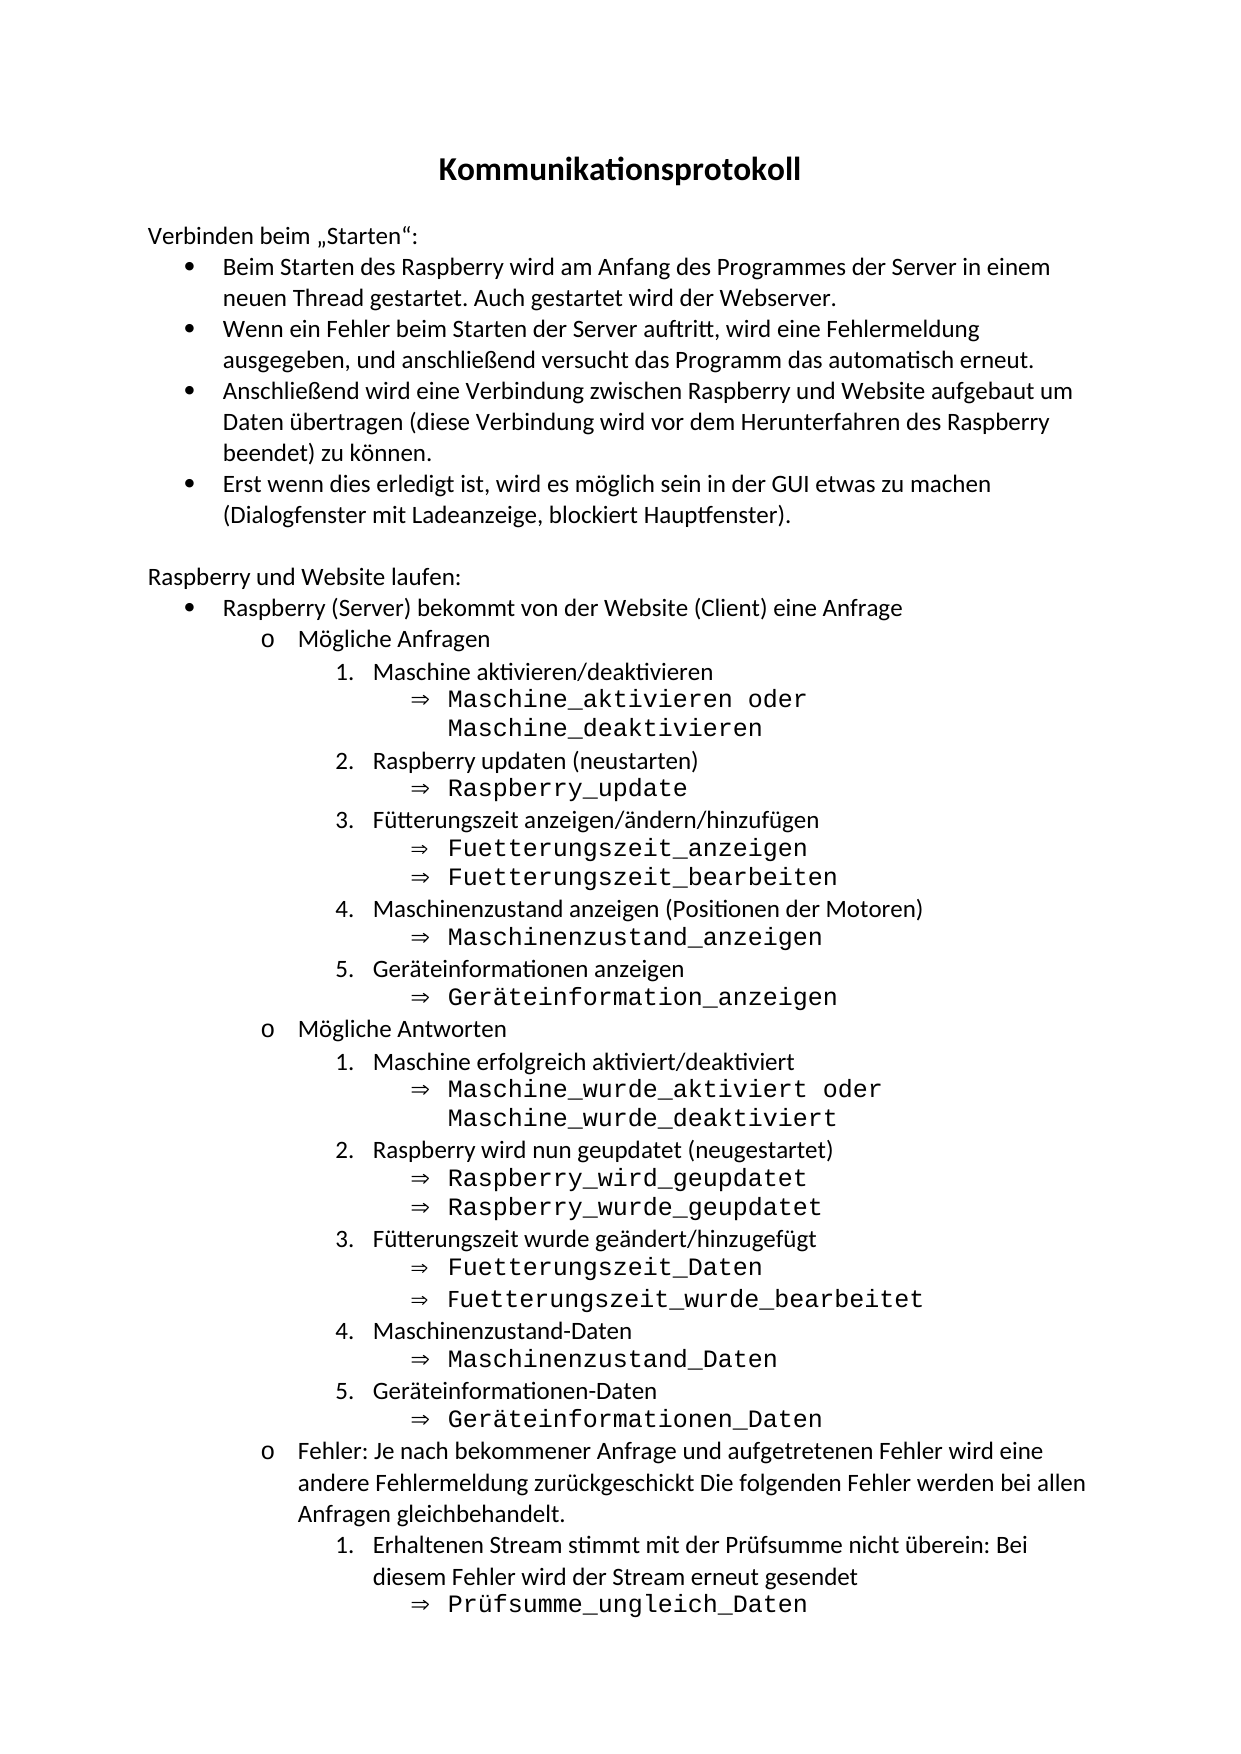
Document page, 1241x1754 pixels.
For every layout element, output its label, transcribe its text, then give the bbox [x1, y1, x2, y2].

list Raspberry_wird_geupdatet [410, 1165, 1093, 1194]
list Wenn ein Fehler beim Starten der Server auftritt, wird eine Fehlermeldung ausgegeben, und anschließend versucht das Programm das automatisch erneut. [185, 313, 1093, 375]
list Fuetterungszeit_anzeigen [410, 836, 1093, 864]
list Maschine_wurde_aktiviert oder Maschine_wurde_deaktiviert [410, 1077, 1093, 1134]
list Erhaltenen Stream stimmt mit der Prüfsumme nicht überein: Bei diesem Fehler wird der Stream erneut gesendet [335, 1529, 1093, 1591]
list Raspberry (Server) bekommt von der Website (Client) eine Anfrage [185, 593, 1093, 623]
list Maschinenzustand_anzeigen [410, 924, 1093, 953]
list Fehler: Je nach bekommener Anfrage und aufgetretenen Fehler wird eine andere Fehlermeldung zurückgeschickt Die folgenden Fehler werden bei allen Anfragen gleichbehandelt. [260, 1435, 1093, 1529]
list Fuetterungszeit_wurde_bearbeitet [410, 1283, 1093, 1315]
list Raspberry updaten (neustarten) [335, 745, 1093, 775]
list Erst wenn dies erledigt ist, wird es möglich sein in der GUI etwas zu machen (Dialogfenster mit Ladeanzeige, blockiert Hauptfenster). [185, 468, 1093, 530]
list Anschließend wird eine Verbindung zwischen Raspberry und Website aufgebaut um Daten übertragen (diese Verbindung wird vor dem Herunterfahren des Raspberry beendet) zu können. [185, 375, 1093, 468]
list Raspberry wird nun geupdatet (neugestartet) [335, 1134, 1093, 1165]
list Mögliche Antworten [260, 1013, 1093, 1045]
list Mögliche Anfragen [260, 624, 1093, 655]
list Geräteinformationen anzeigen [335, 953, 1093, 984]
list Fütterungszeit anzeigen/ändern/hinzufügen [335, 805, 1093, 835]
list Fuetterungszeit_bearbeiten [410, 864, 1093, 893]
list Raspberry_wurde_geupdatet [410, 1194, 1093, 1223]
list Maschine_aktivieren oder Maschine_deaktivieren [410, 687, 1093, 744]
list Fütterungszeit wurde geändert/hinzugefügt [335, 1223, 1093, 1254]
list Beim Starten des Raspberry wird am Anfang des Programmes der Server in einem neuen Thread gestartet. Auch gestartet wird der Webserver. [185, 251, 1093, 313]
list Prüfsumme_ungleich_Daten [410, 1592, 1093, 1620]
text Raspberry und Website laufen: [148, 562, 1093, 592]
list Maschinenzustand anzeigen (Positionen der Motoren) [335, 893, 1093, 924]
list Geräteinformation_anzeigen [410, 984, 1093, 1013]
text Kommunikationsprotokoll [148, 148, 1093, 188]
list Geräteinformationen_Daten [410, 1406, 1093, 1435]
list Maschine erfolgreich aktiviert/deaktiviert [335, 1046, 1093, 1076]
list Geräteinformationen-Daten [335, 1375, 1093, 1406]
list Fuetterungszeit_Daten [410, 1254, 1093, 1282]
list Raspberry_update [410, 776, 1093, 804]
list Maschinenzustand-Daten [335, 1315, 1093, 1346]
list Maschinenzustand_Daten [410, 1346, 1093, 1375]
list Maschine aktivieren/deaktivieren [335, 656, 1093, 687]
text Verbinden beim „Starten“: [148, 220, 1093, 251]
